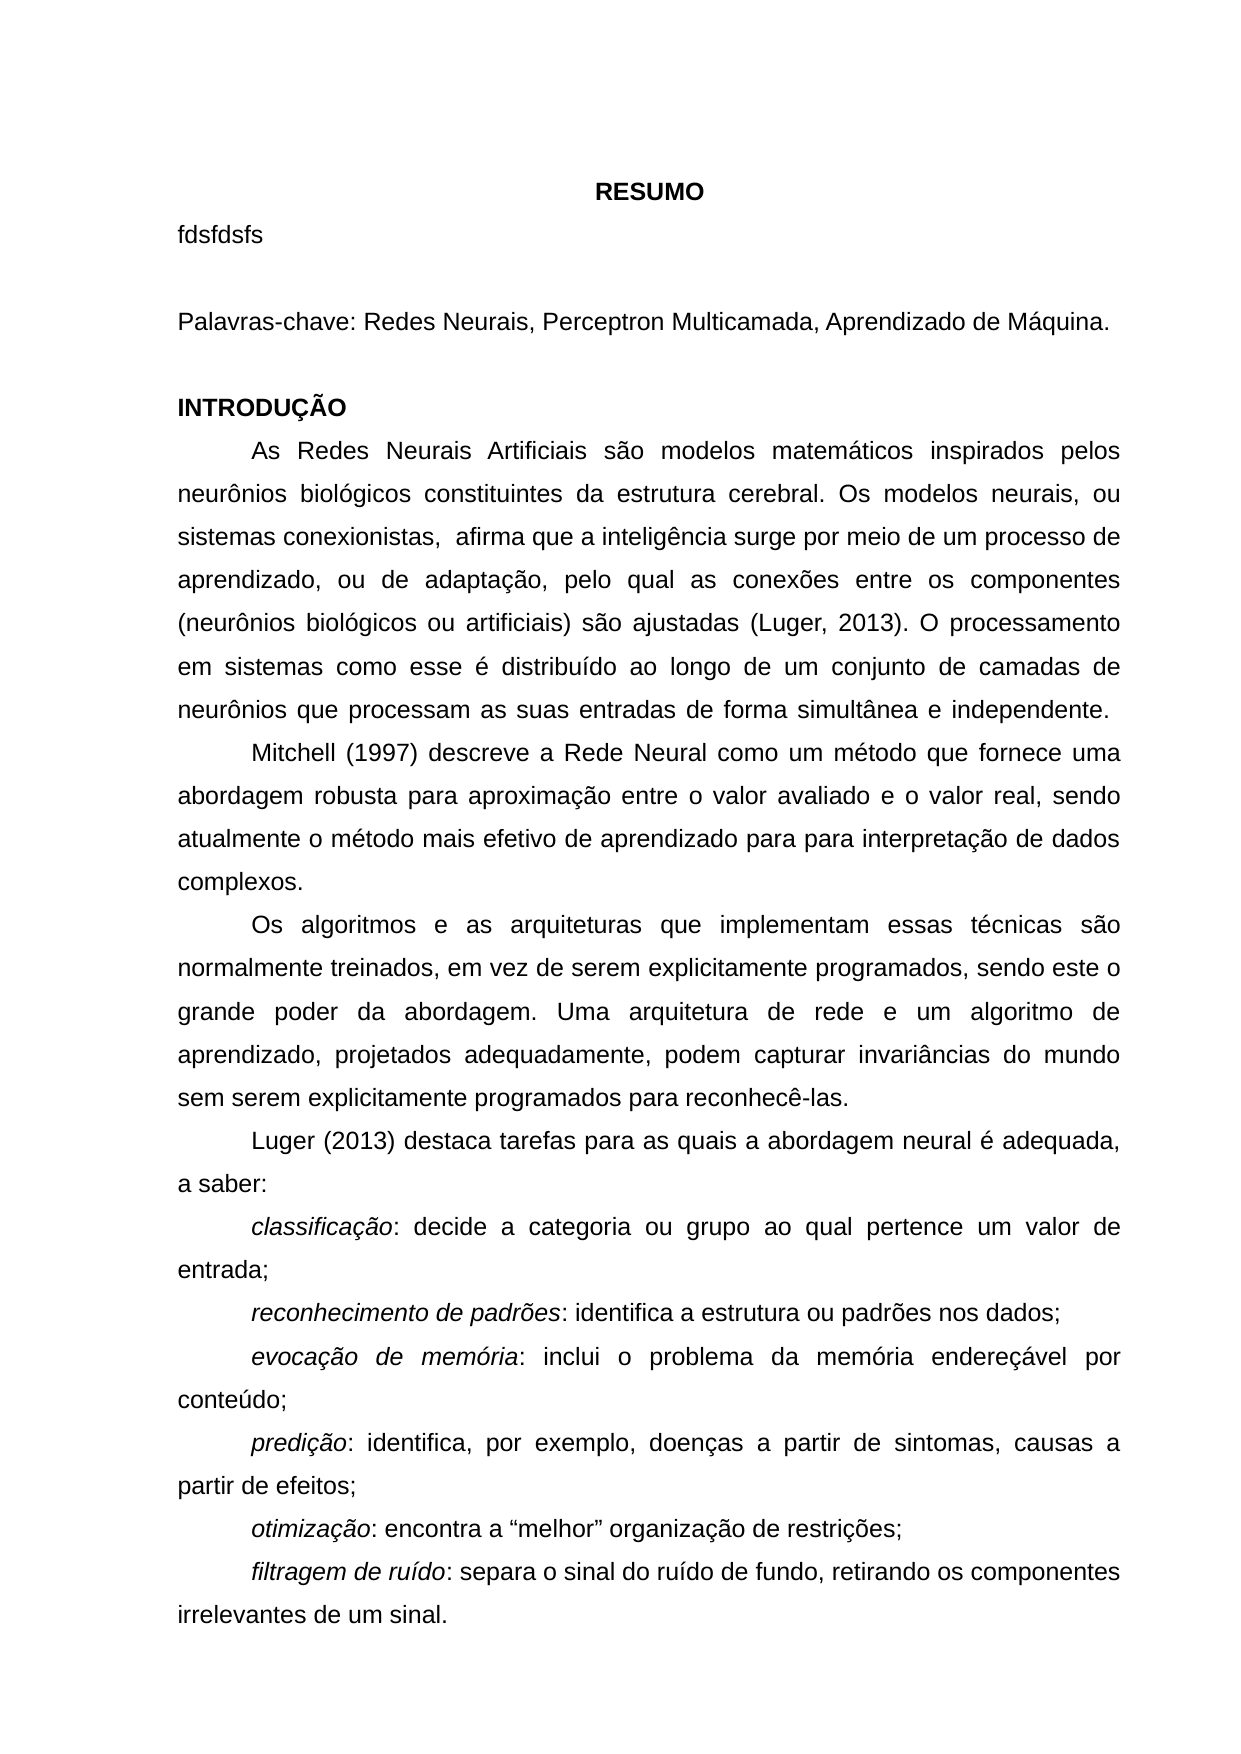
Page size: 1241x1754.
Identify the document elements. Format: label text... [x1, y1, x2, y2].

text filtragem de ruído: separa o sinal do ruído de fundo, retirando os componentes irrelevantes de um sinal. [177, 1557, 1122, 1629]
text Luger (2013) destaca tarefas para as quais a abordagem neural é adequada, a saber: [177, 1126, 1122, 1198]
text INTRODUÇÃO [177, 393, 1122, 422]
text Os algoritmos e as arquiteturas que implementam essas técnicas são normalmente treinados, em vez de serem explicitamente programados, sendo este o grande poder da abordagem. Uma arquitetura de rede e um algoritmo de aprendizado, projetados adequadamente, podem capturar invariâncias do mundo sem serem explicitamente programados para reconhecê-las. [177, 910, 1122, 1112]
text RESUMO [177, 177, 1122, 206]
text evocação de memória: inclui o problema da memória endereçável por conteúdo; [177, 1342, 1122, 1413]
text otimização: encontra a “melhor” organização de restrições; [177, 1514, 1122, 1543]
text predição: identifica, por exemplo, doenças a partir de sintomas, causas a partir de efeitos; [177, 1428, 1122, 1500]
text reconhecimento de padrões: identifica a estrutura ou padrões nos dados; [177, 1298, 1122, 1327]
text As Redes Neurais Artificiais são modelos matemáticos inspirados pelos neurônios biológicos constituintes da estrutura cerebral. Os modelos neurais, ou sistemas conexionistas, afirma que a inteligência surge por meio de um processo de aprendizado, ou de adaptação, pelo qual as conexões entre os componentes (neurônios biológicos ou artificiais) são ajustadas (Luger, 2013). O processamento em sistemas como esse é distribuído ao longo de um conjunto de camadas de neurônios que processam as suas entradas de forma simultânea e independente. Mitchell (1997) descreve a Rede Neural como um método que fornece uma abordagem robusta para aproximação entre o valor avaliado e o valor real, sendo atualmente o método mais efetivo de aprendizado para para interpretação de dados complexos. [177, 436, 1122, 896]
text classificação: decide a categoria ou grupo ao qual pertence um valor de entrada; [177, 1212, 1122, 1284]
text fdsfdsfs [177, 220, 1122, 249]
text Palavras-chave: Redes Neurais, Perceptron Multicamada, Aprendizado de Máquina. [177, 307, 1122, 335]
